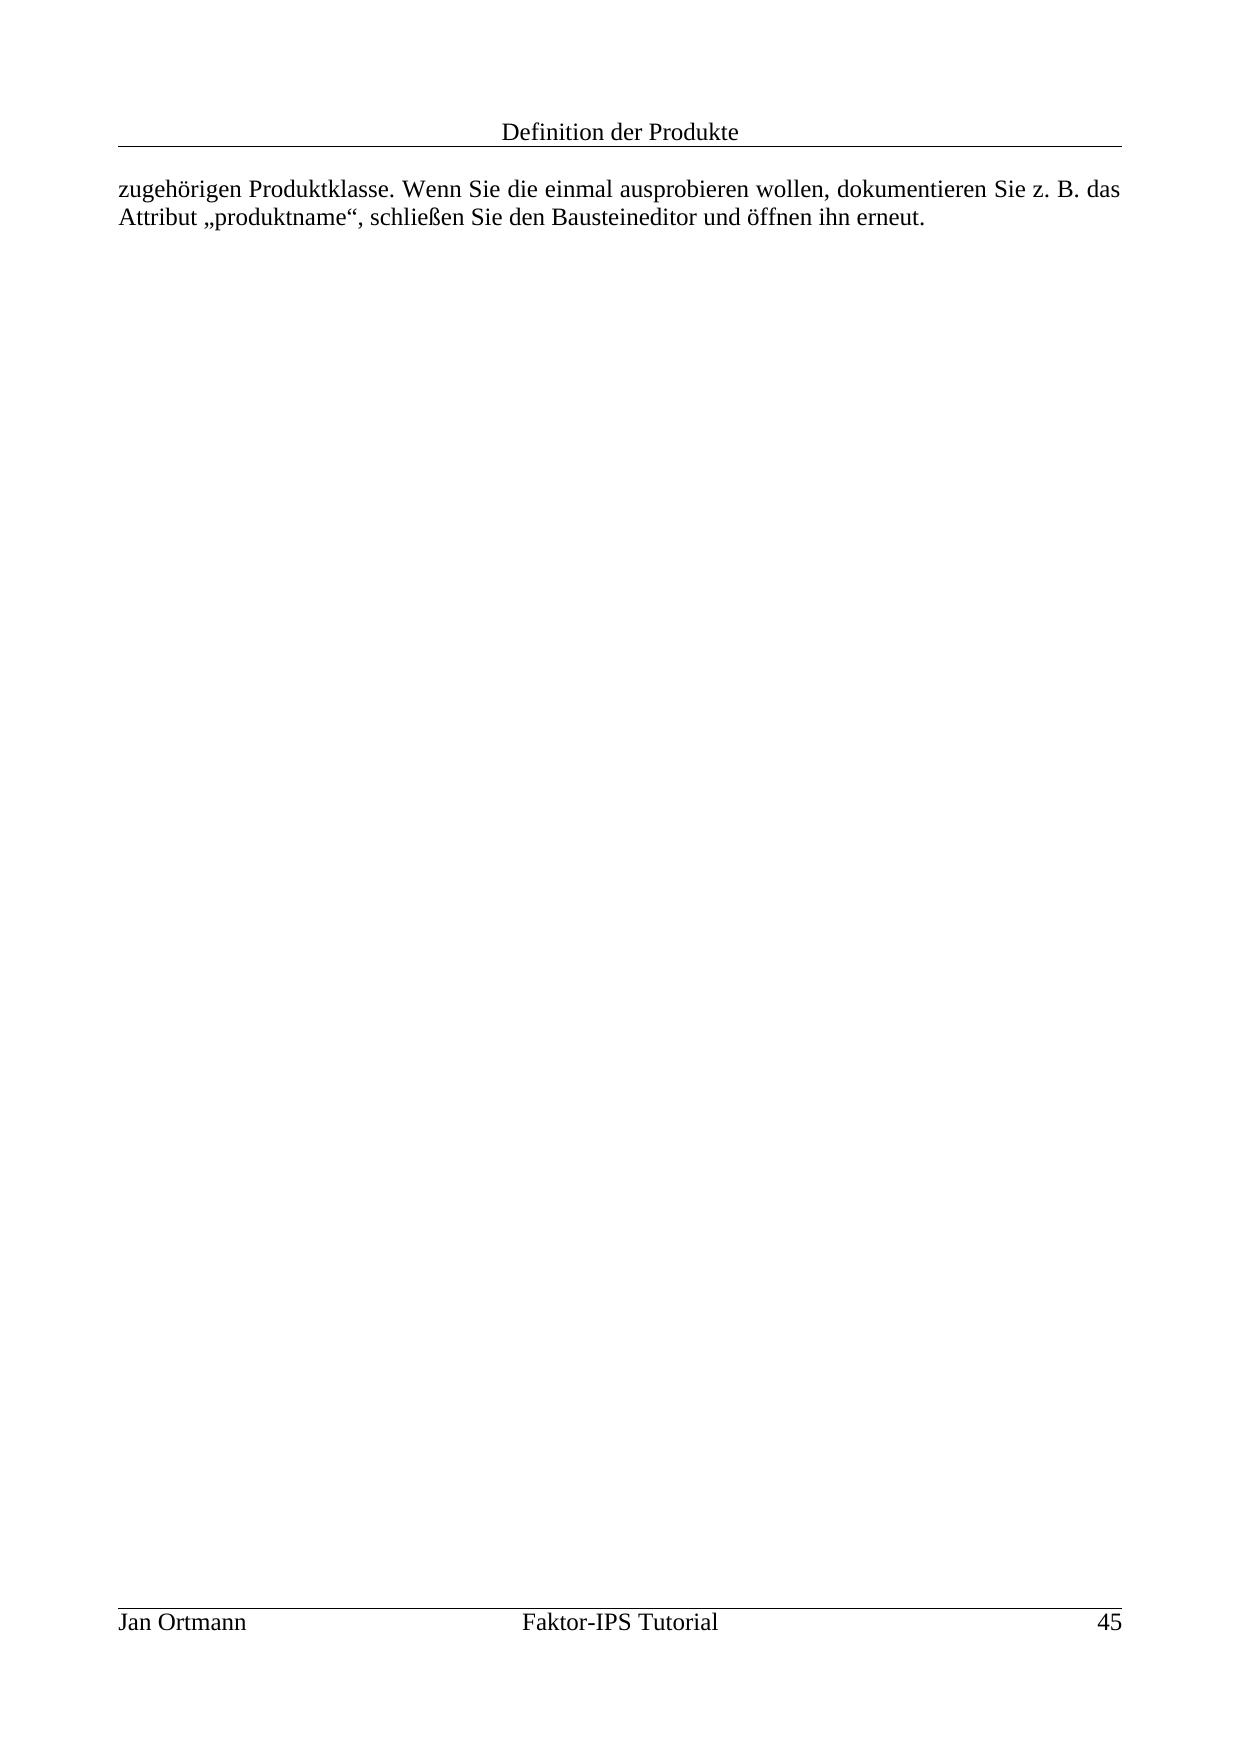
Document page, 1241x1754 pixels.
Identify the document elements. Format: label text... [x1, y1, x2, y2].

text zugehörigen Produktklasse. Wenn Sie die einmal ausprobieren wollen, dokumentieren Sie z. B. das Attribut „produktname“, schließen Sie den Bausteineditor und öffnen ihn erneut. [118, 175, 1122, 231]
